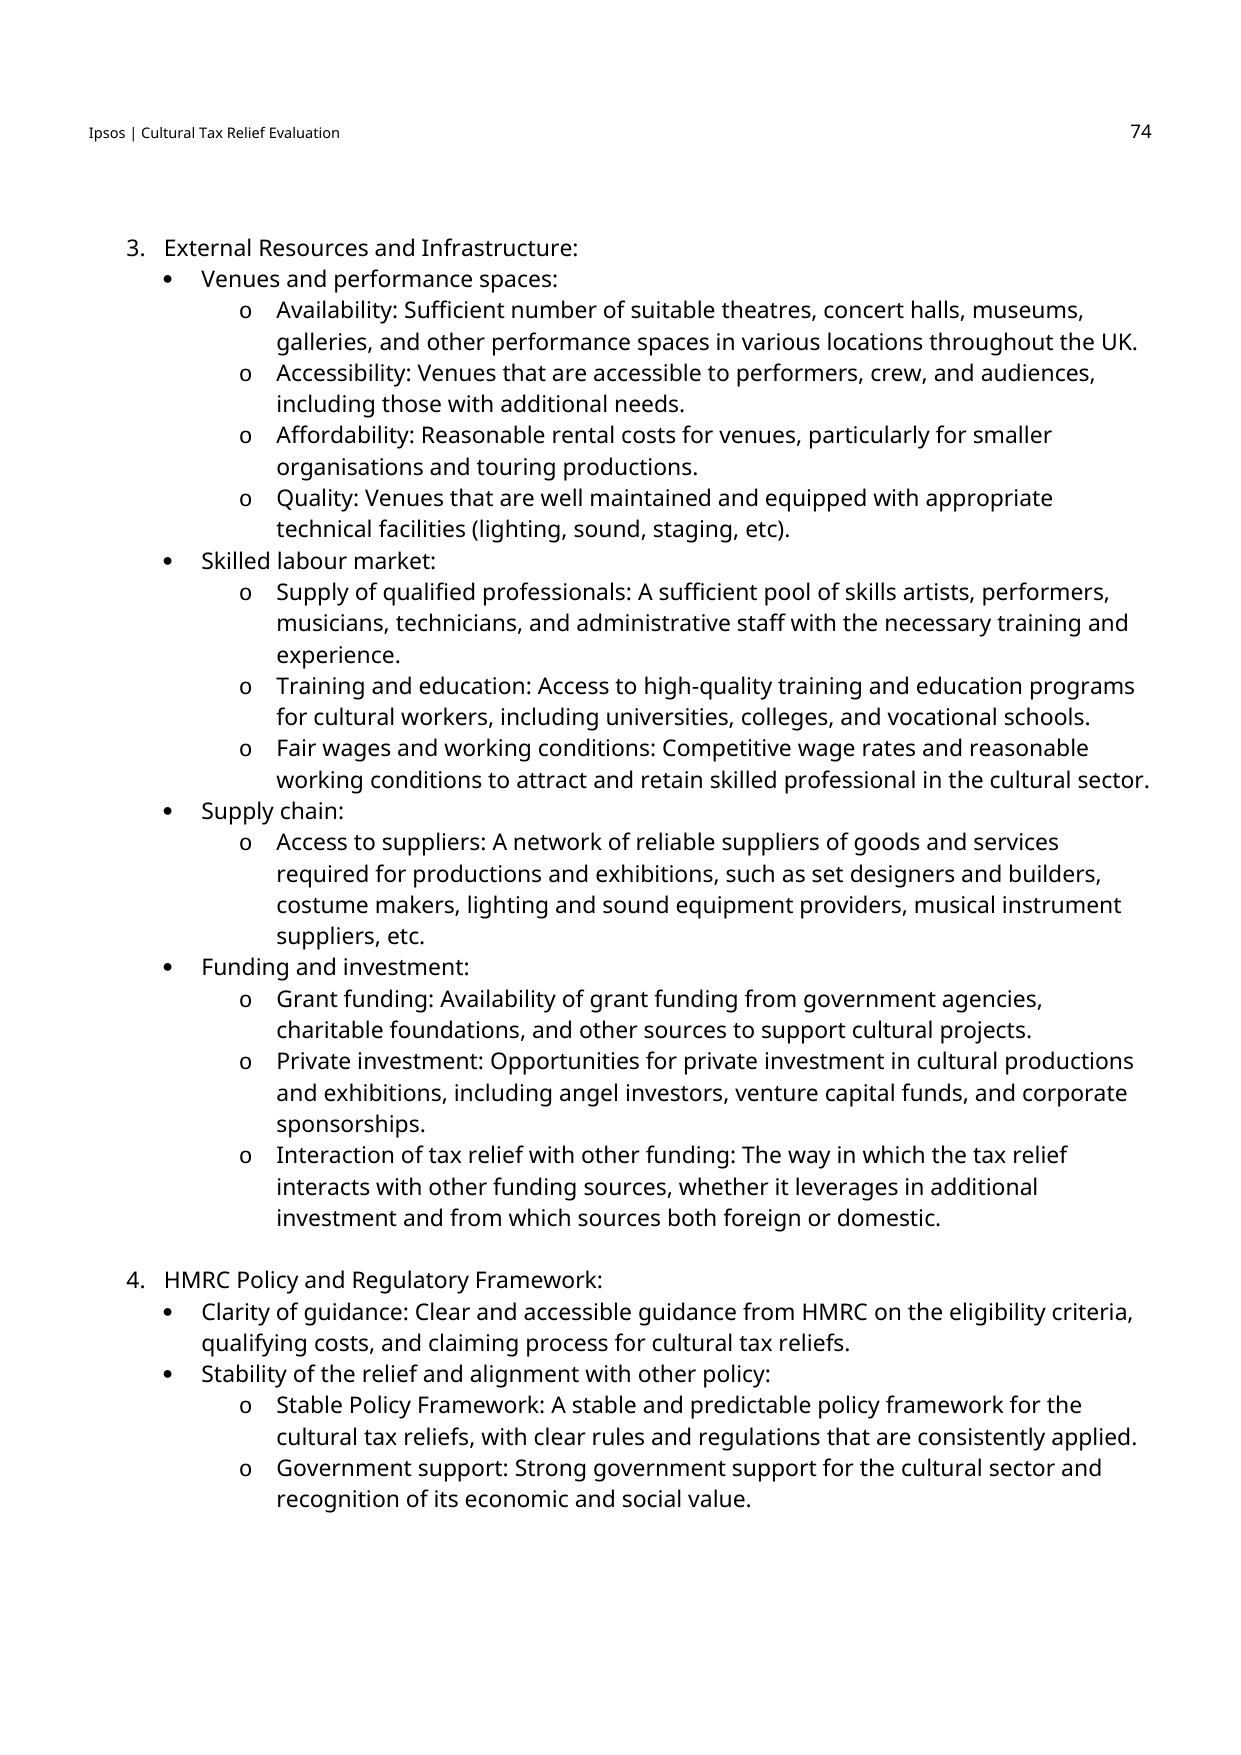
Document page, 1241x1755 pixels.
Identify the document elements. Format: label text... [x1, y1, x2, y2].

list Quality: Venues that are well maintained and equipped with appropriate technical facilities (lighting, sound, staging, etc). [239, 482, 1152, 545]
list Private investment: Opportunities for private investment in cultural productions and exhibitions, including angel investors, venture capital funds, and corporate sponsorships. [239, 1045, 1152, 1139]
list Supply of qualified professionals: A sufficient pool of skills artists, performers, musicians, technicians, and administrative staff with the necessary training and experience. [239, 576, 1152, 670]
list Accessibility: Venues that are accessible to performers, crew, and audiences, including those with additional needs. [239, 357, 1152, 419]
list Training and education: Access to high-quality training and education programs for cultural workers, including universities, colleges, and vocational schools. [239, 670, 1152, 732]
list Interaction of tax relief with other funding: The way in which the tax relief interacts with other funding sources, whether it leverages in additional investment and from which sources both foreign or domestic. [239, 1139, 1152, 1233]
list External Resources and Infrastructure: [126, 232, 1152, 263]
list Funding and investment: [164, 951, 1152, 983]
list Government support: Strong government support for the cultural sector and recognition of its economic and social value. [239, 1452, 1152, 1514]
list Clarity of guidance: Clear and accessible guidance from HMRC on the eligibility criteria, qualifying costs, and claiming process for cultural tax reliefs. [164, 1295, 1152, 1358]
list Fair wages and working conditions: Competitive wage rates and reasonable working conditions to attract and retain skilled professional in the cultural sector. [239, 732, 1152, 795]
list Stable Policy Framework: A stable and predictable policy framework for the cultural tax reliefs, with clear rules and regulations that are consistently applied. [239, 1389, 1152, 1452]
list Affordability: Reasonable rental costs for venues, particularly for smaller organisations and touring productions. [239, 419, 1152, 482]
list Access to suppliers: A network of reliable suppliers of goods and services required for productions and exhibitions, such as set designers and builders, costume makers, lighting and sound equipment providers, musical instrument suppliers, etc. [239, 826, 1152, 951]
list HMRC Policy and Regulatory Framework: [126, 1264, 1152, 1295]
list Skilled labour market: [164, 545, 1152, 576]
list Availability: Sufficient number of suitable theatres, concert halls, museums, galleries, and other performance spaces in various locations throughout the UK. [239, 294, 1152, 357]
list Stability of the relief and alignment with other policy: [164, 1358, 1152, 1389]
list Grant funding: Availability of grant funding from government agencies, charitable foundations, and other sources to support cultural projects. [239, 983, 1152, 1045]
list Supply chain: [164, 795, 1152, 826]
list Venues and performance spaces: [164, 263, 1152, 294]
